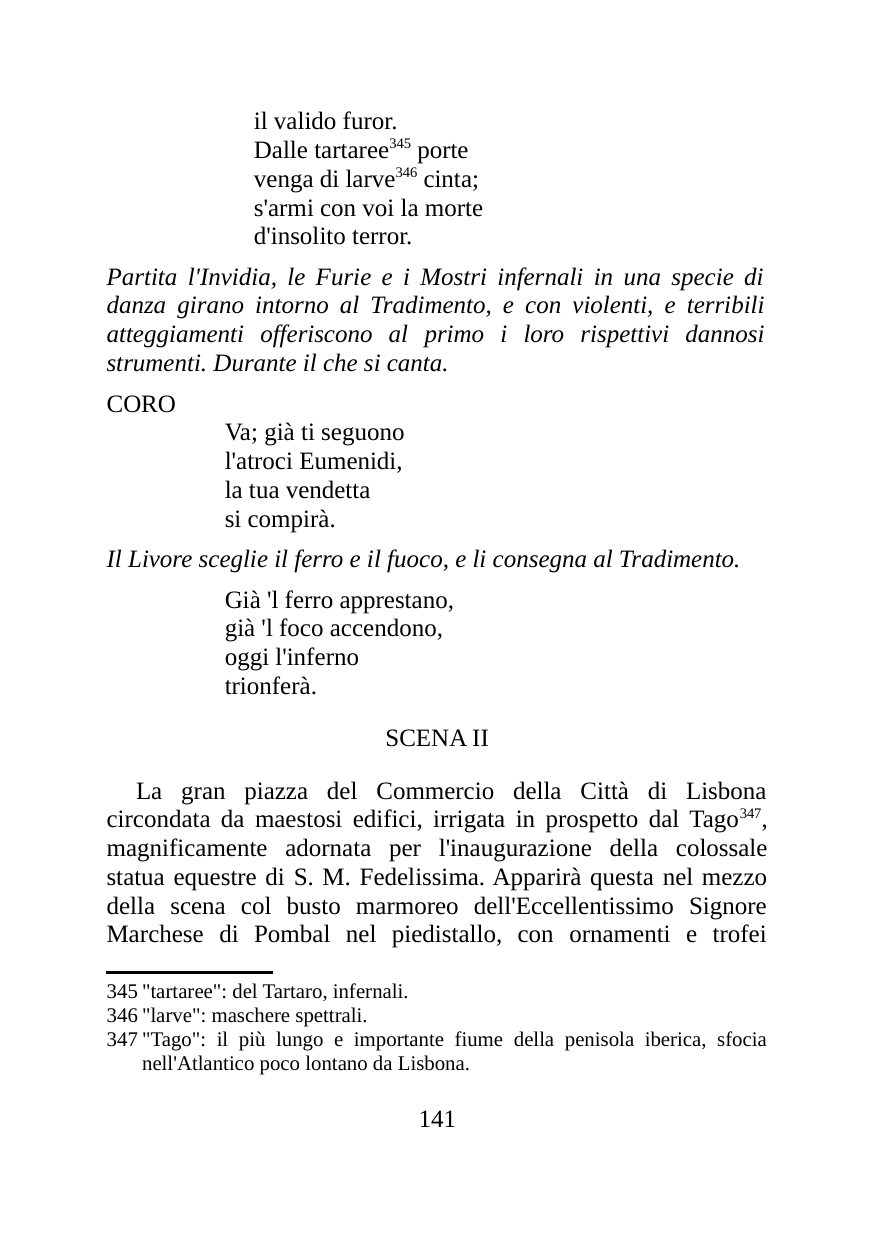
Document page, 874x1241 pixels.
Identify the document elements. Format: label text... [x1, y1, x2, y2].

text il valido furor. [254, 106, 768, 135]
text La gran piazza del Commercio della Città di Lisbona circondata da maestosi edifici, irrigata in prospetto dal Tago, magnificamente adornata per l'inaugurazione della colossale statua equestre di S. M. Fedelissima. Apparirà questa nel mezzo della scena col busto marmoreo dell'Eccellentissimo Signore Marchese di Pombal nel piedistallo, con ornamenti e trofei [106, 776, 768, 948]
text l'atroci Eumenidi, [224, 446, 768, 475]
text "tartaree": del Tartaro, infernali. [106, 978, 768, 1003]
text d'insolito terror. [254, 221, 768, 250]
text s'armi con voi la morte [254, 193, 768, 221]
text Già 'l ferro apprestano, [224, 585, 768, 613]
subtitle SCENA II [106, 723, 768, 752]
text si compirà. [224, 504, 768, 532]
text oggi l'inferno [224, 642, 768, 671]
text Partita l'Invidia, le Furie e i Mostri infernali in una specie di danza girano intorno al Tradimento, e con violenti, e terribili atteggiamenti offeriscono al primo i loro rispettivi dannosi strumenti. Durante il che si canta. [106, 262, 768, 377]
text CORO [106, 389, 768, 417]
text Dalle tartaree porte [254, 135, 768, 164]
text venga di larve cinta; [254, 164, 768, 193]
text trionferà. [224, 671, 768, 700]
text la tua vendetta [224, 475, 768, 504]
text "Tago": il più lungo e importante fiume della penisola iberica, sfocia nell'Atlantico poco lontano da Lisbona. [106, 1027, 768, 1075]
text già 'l foco accendono, [224, 613, 768, 642]
text Va; già ti seguono [224, 417, 768, 446]
text "larve": maschere spettrali. [106, 1003, 768, 1027]
text Il Livore sceglie il ferro e il fuoco, e li consegna al Tradimento. [106, 544, 768, 573]
